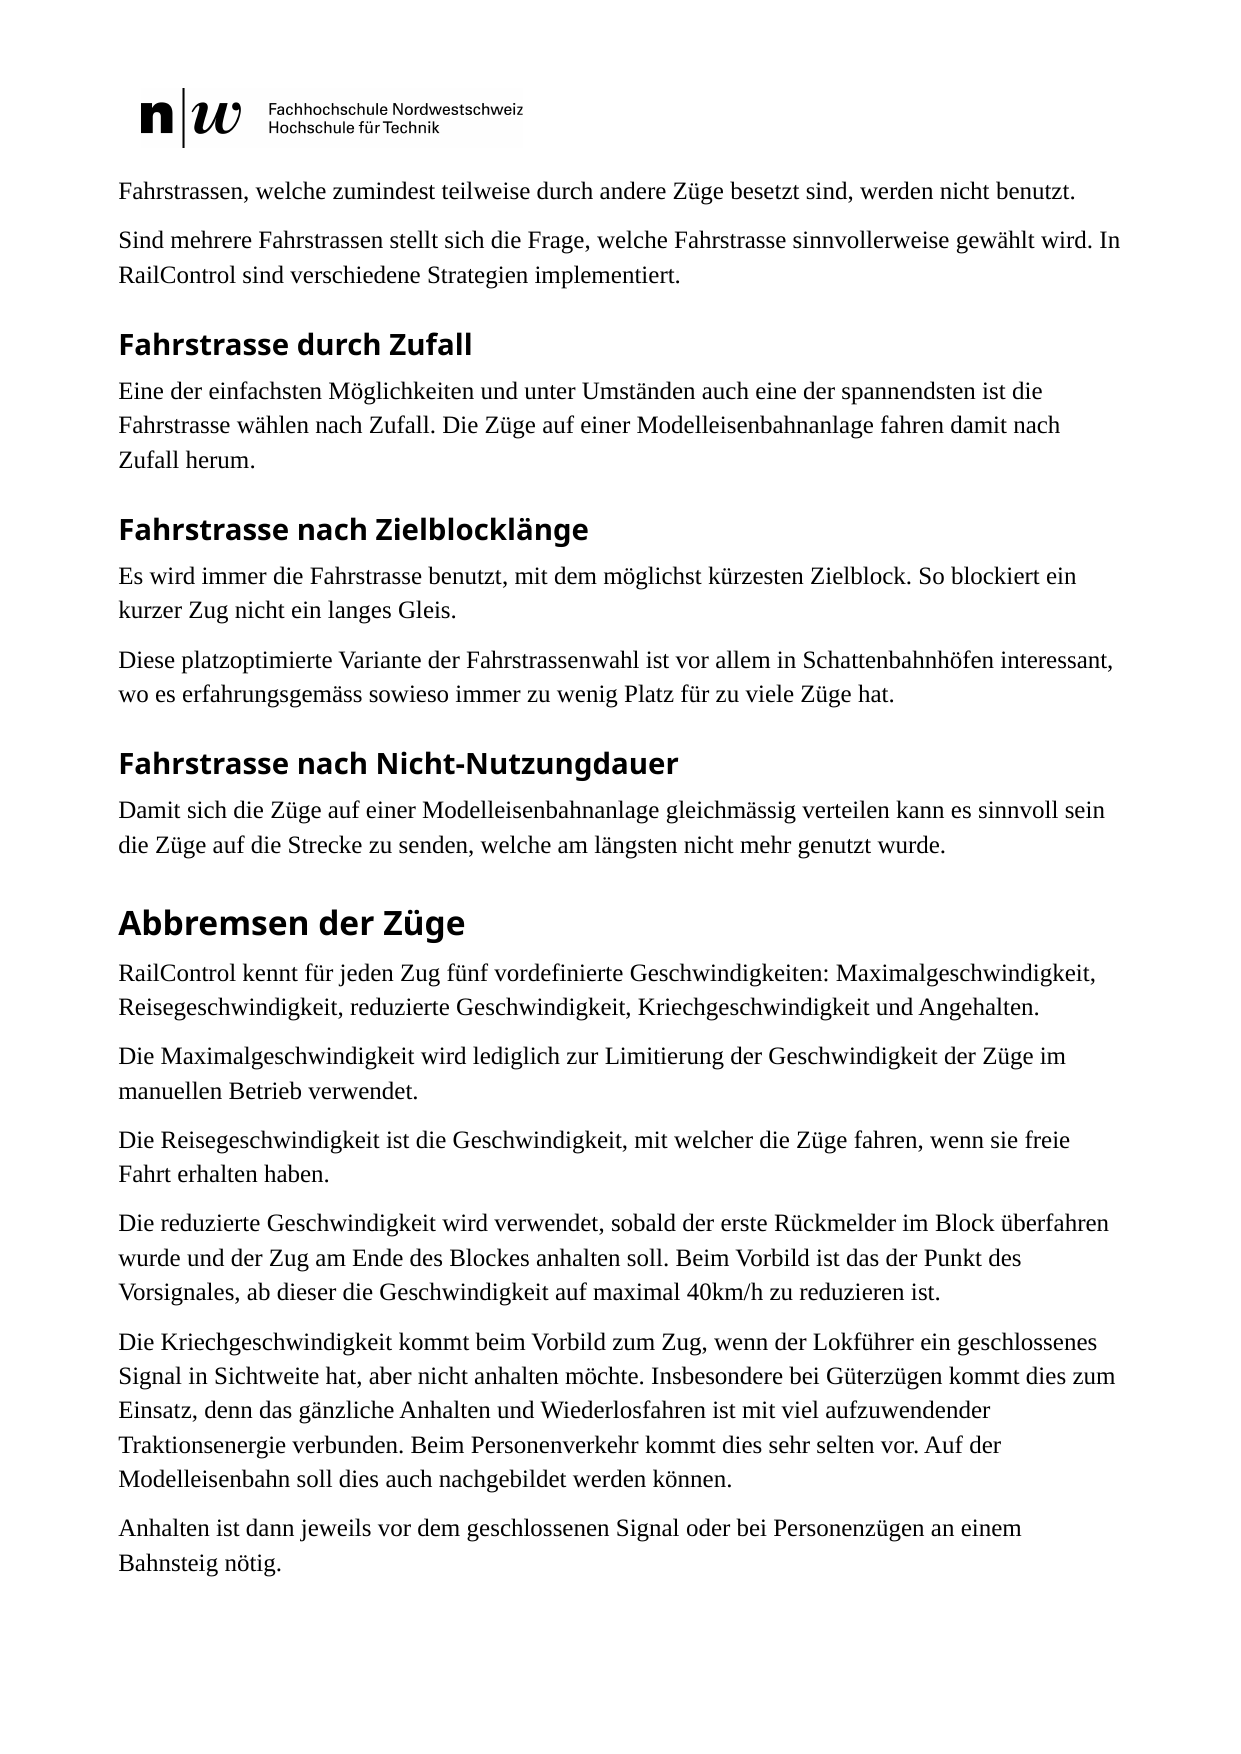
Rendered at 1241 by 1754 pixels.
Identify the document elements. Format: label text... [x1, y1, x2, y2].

text Die Kriechgeschwindigkeit kommt beim Vorbild zum Zug, wenn der Lokführer ein geschlossenes Signal in Sichtweite hat, aber nicht anhalten möchte. Insbesondere bei Güterzügen kommt dies zum Einsatz, denn das gänzliche Anhalten und Wiederlosfahren ist mit viel aufzuwendender Traktionsenergie verbunden. Beim Personenverkehr kommt dies sehr selten vor. Auf der Modelleisenbahn soll dies auch nachgebildet werden können. [118, 1327, 1122, 1493]
text Sind mehrere Fahrstrassen stellt sich die Frage, welche Fahrstrasse sinnvollerweise gewählt wird. In RailControl sind verschiedene Strategien implementiert. [118, 225, 1122, 289]
text RailControl kennt für jeden Zug fünf vordefinierte Geschwindigkeiten: Maximalgeschwindigkeit, Reisegeschwindigkeit, reduzierte Geschwindigkeit, Kriechgeschwindigkeit und Angehalten. [118, 958, 1122, 1021]
text Die Maximalgeschwindigkeit wird lediglich zur Limitierung der Geschwindigkeit der Züge im manuellen Betrieb verwendet. [118, 1041, 1122, 1105]
text Damit sich die Züge auf einer Modelleisenbahnanlage gleichmässig verteilen kann es sinnvoll sein die Züge auf die Strecke zu senden, welche am längsten nicht mehr genutzt wurde. [118, 795, 1122, 858]
picture [141, 88, 523, 148]
text Die Reisegeschwindigkeit ist die Geschwindigkeit, mit welcher die Züge fahren, wenn sie freie Fahrt erhalten haben. [118, 1125, 1122, 1188]
text Fahrstrassen, welche zumindest teilweise durch andere Züge besetzt sind, werden nicht benutzt. [118, 176, 1122, 205]
text Anhalten ist dann jeweils vor dem geschlossenen Signal oder bei Personenzügen an einem Bahnsteig nötig. [118, 1513, 1122, 1577]
text Es wird immer die Fahrstrasse benutzt, mit dem möglichst kürzesten Zielblock. So blockiert ein kurzer Zug nicht ein langes Gleis. [118, 561, 1122, 624]
text Die reduzierte Geschwindigkeit wird verwendet, sobald der erste Rückmelder im Block überfahren wurde und der Zug am Ende des Blockes anhalten soll. Beim Vorbild ist das der Punkt des Vorsignales, ab dieser die Geschwindigkeit auf maximal 40km/h zu reduzieren ist. [118, 1208, 1122, 1306]
subtitle Fahrstrasse durch Zufall [118, 323, 1122, 363]
text Eine der einfachsten Möglichkeiten und unter Umständen auch eine der spannendsten ist die Fahrstrasse wählen nach Zufall. Die Züge auf einer Modelleisenbahnanlage fahren damit nach Zufall herum. [118, 376, 1122, 474]
subtitle Fahrstrasse nach Nicht-Nutzungdauer [118, 743, 1122, 783]
subtitle Abbremsen der Züge [118, 900, 1122, 945]
subtitle Fahrstrasse nach Zielblocklänge [118, 509, 1122, 549]
text Diese platzoptimierte Variante der Fahrstrassenwahl ist vor allem in Schattenbahnhöfen interessant, wo es erfahrungsgemäss sowieso immer zu wenig Platz für zu viele Züge hat. [118, 645, 1122, 708]
